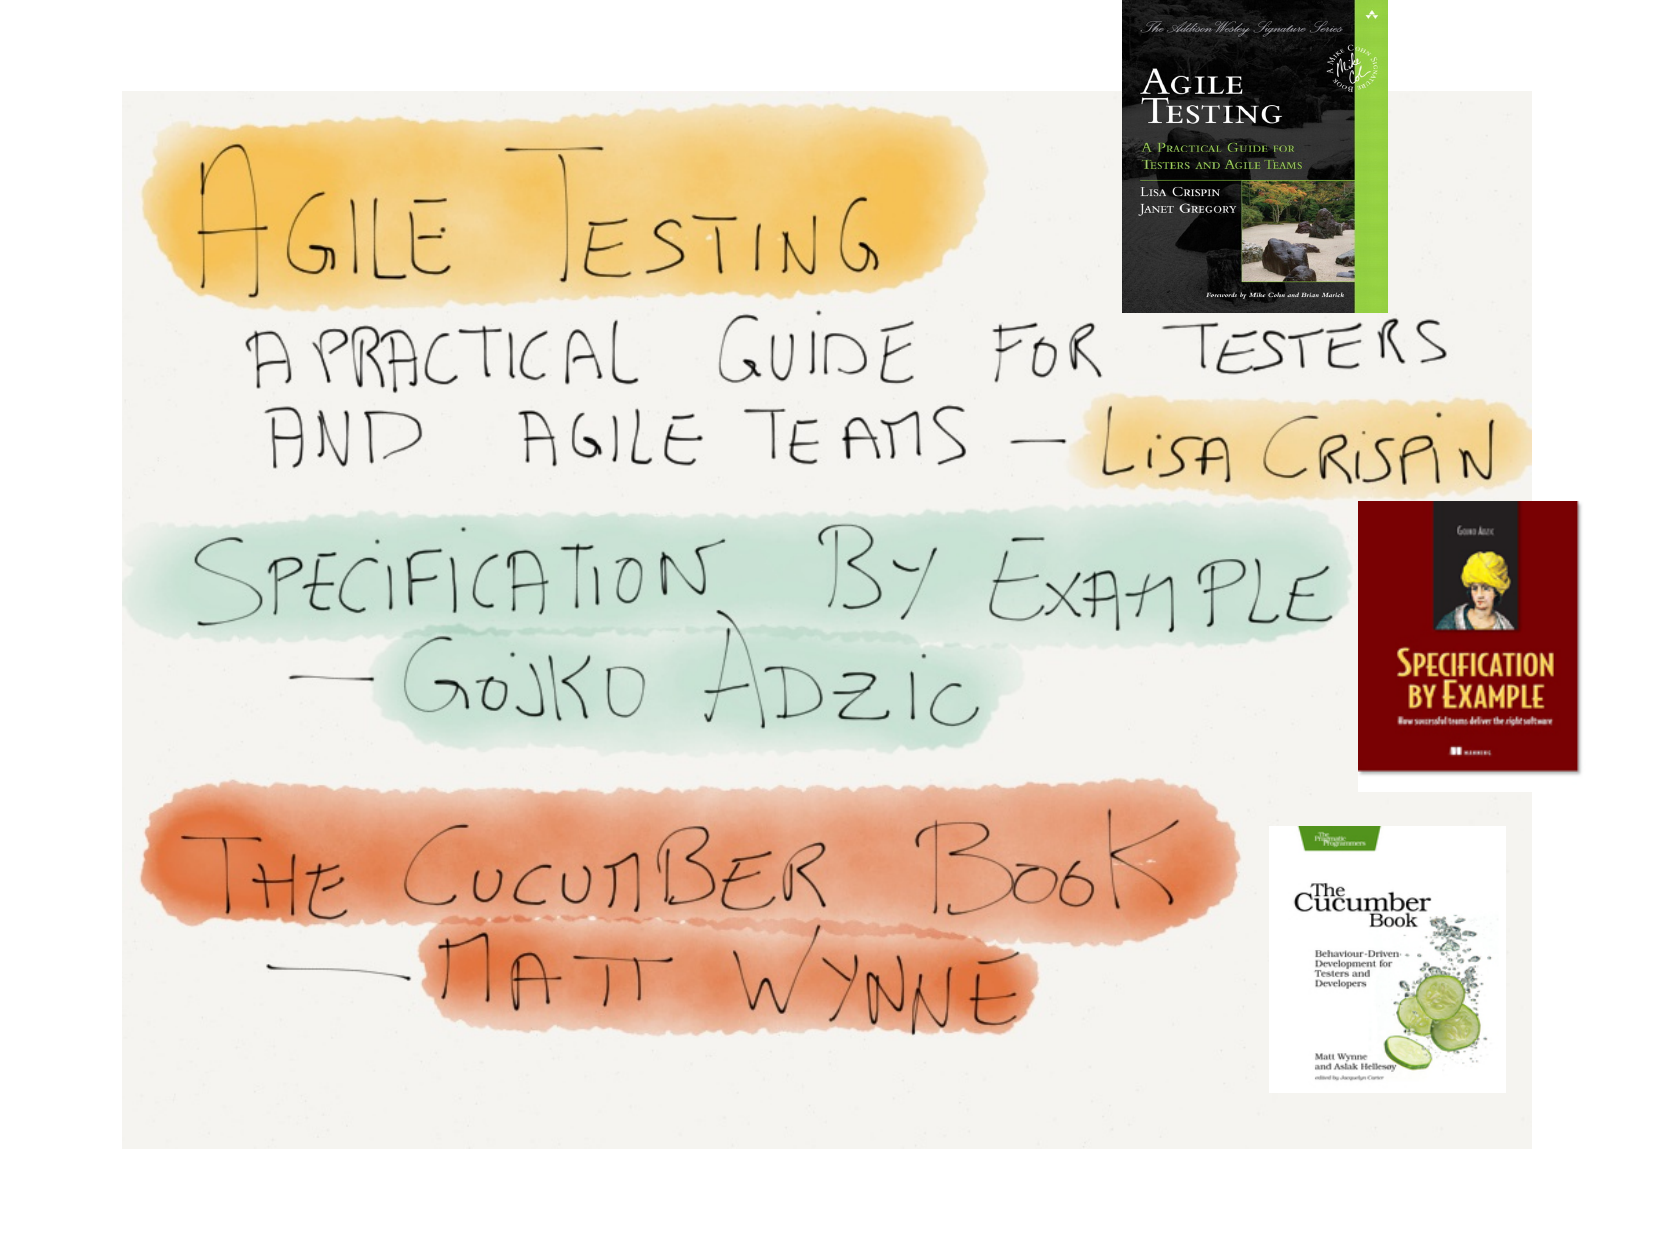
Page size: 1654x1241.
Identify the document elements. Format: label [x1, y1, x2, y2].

picture [122, 0, 1595, 1149]
